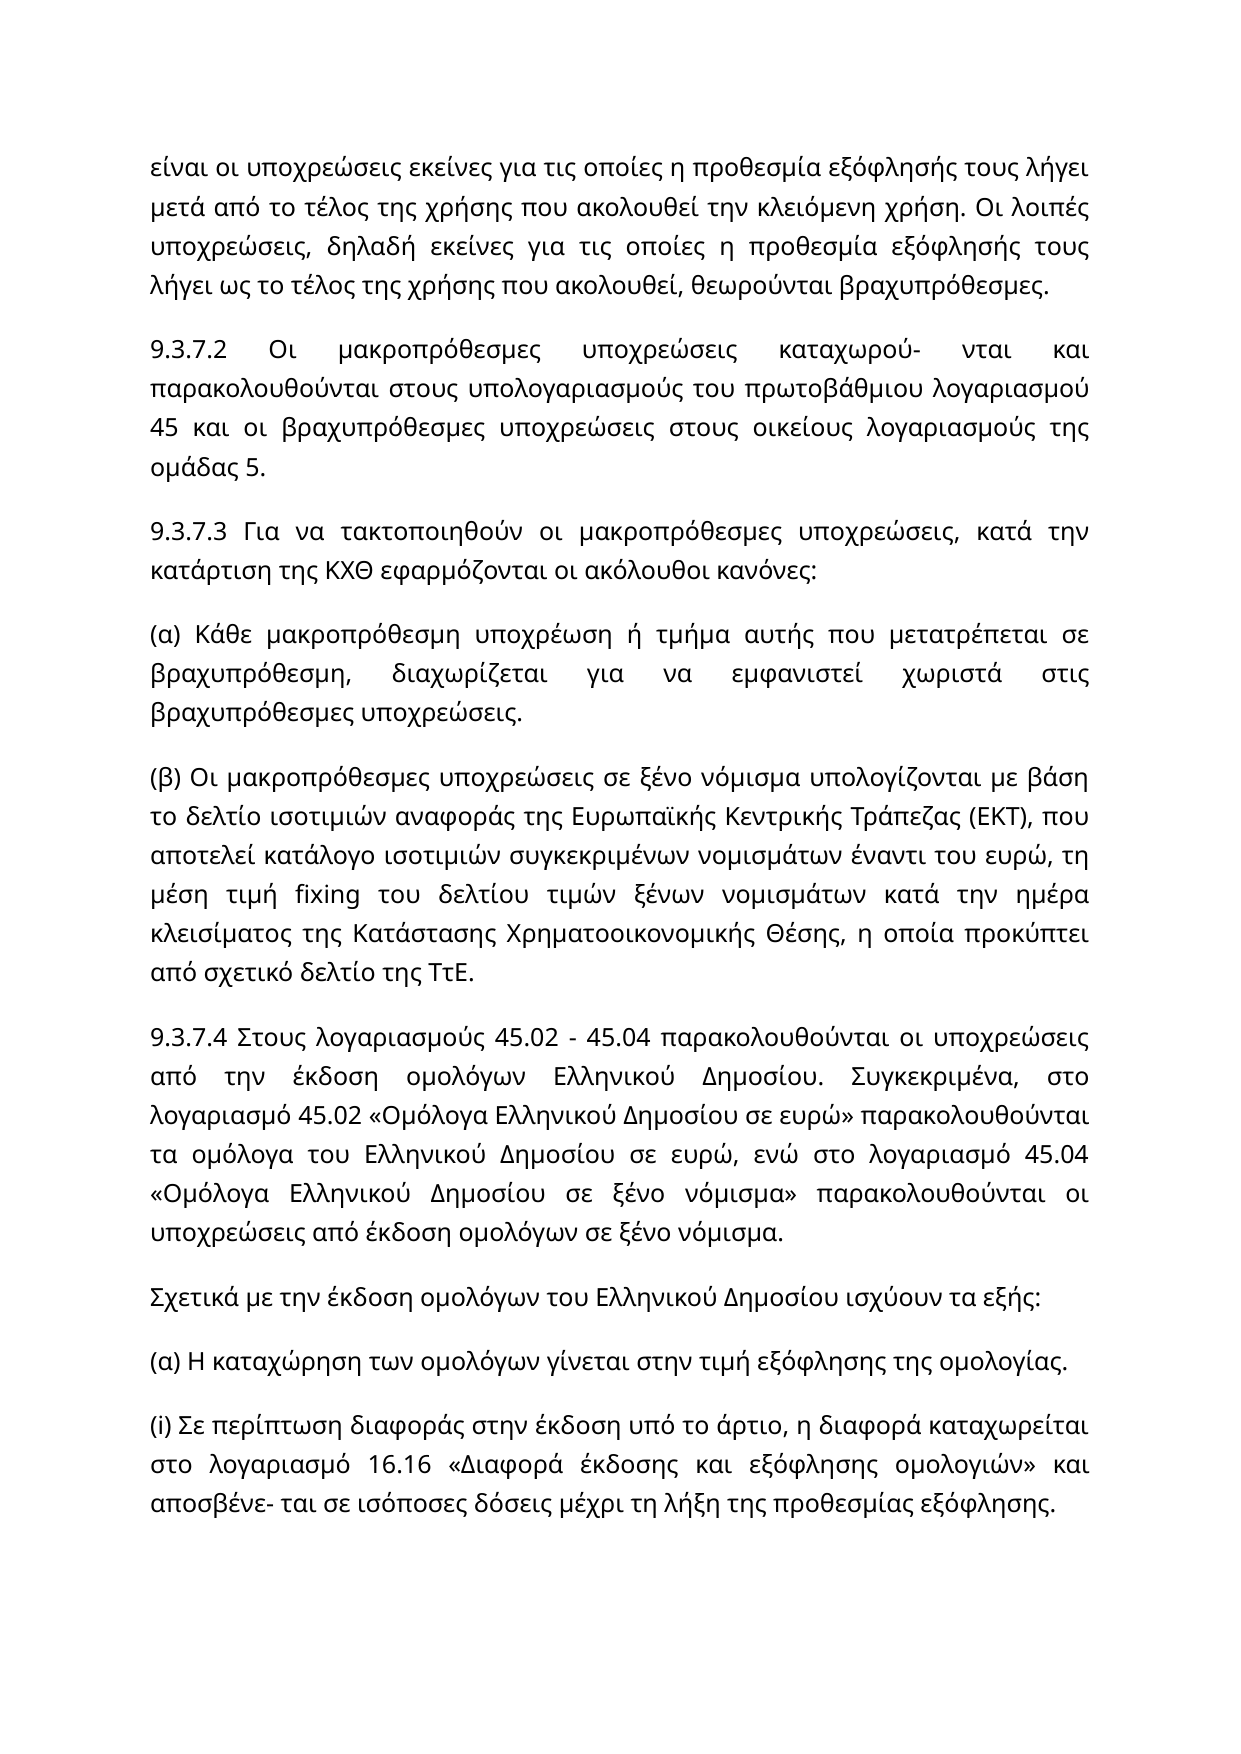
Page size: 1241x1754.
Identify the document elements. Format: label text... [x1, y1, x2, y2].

text είναι οι υποχρεώσεις εκείνες για τις οποίες η προθεσμία εξόφλησής τους λήγει μετά από το τέλος της χρήσης που ακολουθεί την κλειόμενη χρήση. Οι λοιπές υποχρεώσεις, δηλαδή εκείνες για τις οποίες η προθεσμία εξόφλησής τους λήγει ως το τέλος της χρήσης που ακολουθεί, θεωρούνται βραχυπρόθεσμες. [150, 150, 1090, 302]
text (i) Σε περίπτωση διαφοράς στην έκδοση υπό το άρτιο, η διαφορά καταχωρείται στο λογαριασμό 16.16 «Διαφορά έκδοσης και εξόφλησης ομολογιών» και αποσβένε- ται σε ισόποσες δόσεις μέχρι τη λήξη της προθεσμίας εξόφλησης. [150, 1407, 1090, 1520]
text (α) Κάθε μακροπρόθεσμη υποχρέωση ή τμήμα αυτής που μετατρέπεται σε βραχυπρόθεσμη, διαχωρίζεται για να εμφανιστεί χωριστά στις βραχυπρόθεσμες υποχρεώσεις. [150, 617, 1090, 729]
text (β) Οι μακροπρόθεσμες υποχρεώσεις σε ξένο νόμισμα υπολογίζονται με βάση το δελτίο ισοτιμιών αναφοράς της Ευρωπαϊκής Κεντρικής Τράπεζας (ΕΚΤ), που αποτελεί κατάλογο ισοτιμιών συγκεκριμένων νομισμάτων έναντι του ευρώ, τη μέση τιμή fixing του δελτίου τιμών ξένων νομισμάτων κατά την ημέρα κλεισίματος της Κατάστασης Χρηματοοικονομικής Θέσης, η οποία προκύπτει από σχετικό δελτίο της ΤτΕ. [150, 759, 1090, 989]
text 9.3.7.3 Για να τακτοποιηθούν οι μακροπρόθεσμες υποχρεώσεις, κατά την κατάρτιση της ΚΧΘ εφαρμόζονται οι ακόλουθοι κανόνες: [150, 513, 1090, 587]
text 9.3.7.2 Οι μακροπρόθεσμες υποχρεώσεις καταχωρού- νται και παρακολουθούνται στους υπολογαριασμούς του πρωτοβάθμιου λογαριασμού 45 και οι βραχυπρόθεσμες υποχρεώσεις στους οικείους λογαριασμούς της ομάδας 5. [150, 332, 1090, 483]
text (α) Η καταχώρηση των ομολόγων γίνεται στην τιμή εξόφλησης της ομολογίας. [150, 1343, 1090, 1377]
text 9.3.7.4 Στους λογαριασμούς 45.02 - 45.04 παρακολουθούνται οι υποχρεώσεις από την έκδοση ομολόγων Ελληνικού Δημοσίου. Συγκεκριμένα, στο λογαριασμό 45.02 «Ομόλογα Ελληνικού Δημοσίου σε ευρώ» παρακολουθούνται τα ομόλογα του Ελληνικού Δημοσίου σε ευρώ, ενώ στο λογαριασμό 45.04 «Ομόλογα Ελληνικού Δημοσίου σε ξένο νόμισμα» παρακολουθούνται οι υποχρεώσεις από έκδοση ομολόγων σε ξένο νόμισμα. [150, 1019, 1090, 1249]
text Σχετικά με την έκδοση ομολόγων του Ελληνικού Δημοσίου ισχύουν τα εξής: [150, 1279, 1090, 1313]
